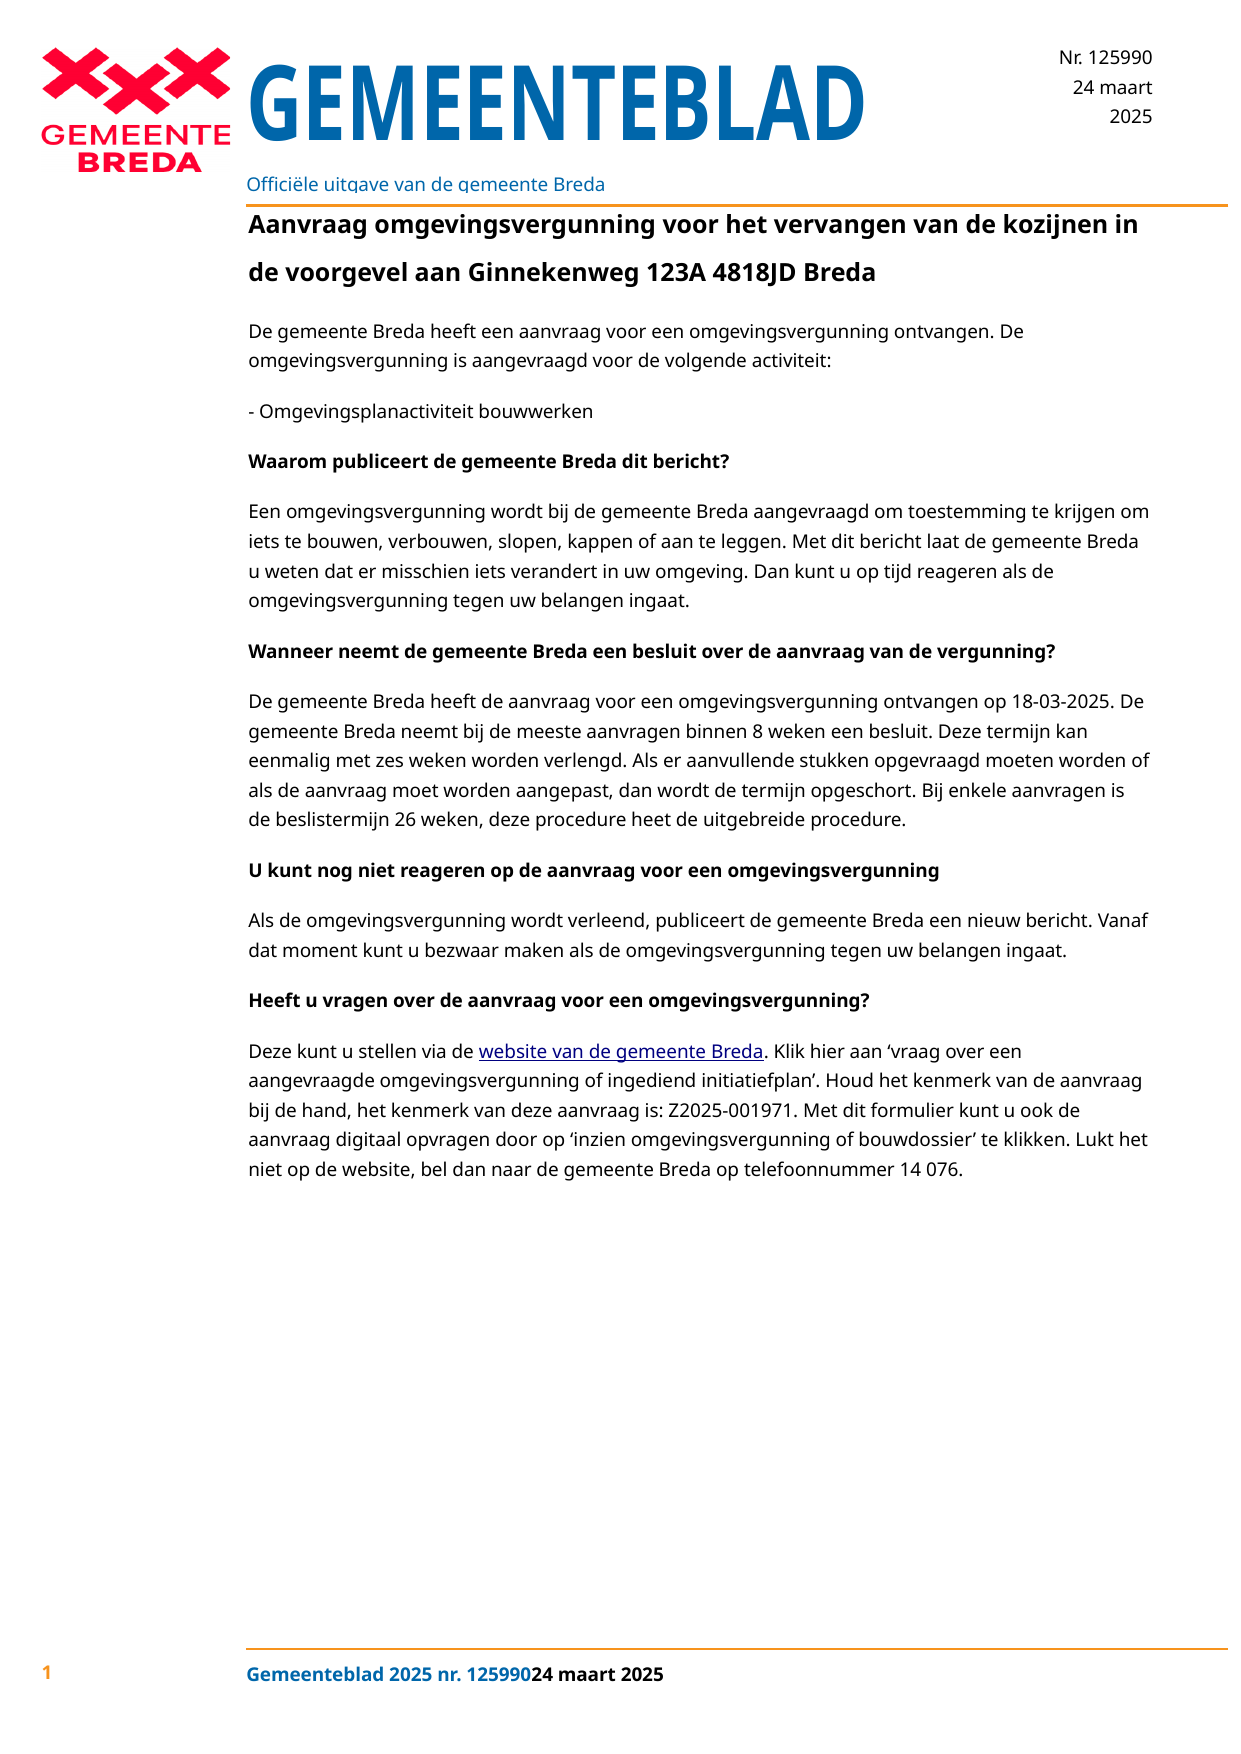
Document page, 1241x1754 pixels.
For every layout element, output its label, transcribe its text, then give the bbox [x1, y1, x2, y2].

text Een omgevingsvergunning wordt bij de gemeente Breda aangevraagd om toestemming te krijgen om iets te bouwen, verbouwen, slopen, kappen of aan te leggen. Met dit bericht laat de gemeente Breda u weten dat er misschien iets verandert in uw omgeving. Dan kunt u op tijd reageren als de omgevingsvergunning tegen uw belangen ingaat. [248, 499, 1152, 613]
text Heeft u vragen over de aanvraag voor een omgevingsvergunning? [248, 987, 1152, 1013]
text De gemeente Breda heeft de aanvraag voor een omgevingsvergunning ontvangen op 18-03-2025. De gemeente Breda neemt bij de meeste aanvragen binnen 8 weken een besluit. Deze termijn kan eenmalig met zes weken worden verlengd. Als er aanvullende stukken opgevraagd moeten worden of als de aanvraag moet worden aangepast, dan wordt de termijn opgeschort. Bij enkele aanvragen is de beslistermijn 26 weken, deze procedure heet de uitgebreide procedure. [248, 688, 1152, 832]
picture [41, 47, 231, 172]
text Als de omgevingsvergunning wordt verleend, publiceert de gemeente Breda een nieuw bericht. Vanaf dat moment kunt u bezwaar maken als de omgevingsvergunning tegen uw belangen ingaat. [248, 907, 1152, 963]
text Wanneer neemt de gemeente Breda een besluit over de aanvraag van de vergunning? [248, 638, 1152, 664]
text De gemeente Breda heeft een aanvraag voor een omgevingsvergunning ontvangen. De omgevingsvergunning is aangevraagd voor de volgende activiteit: [248, 318, 1152, 373]
text Aanvraag omgevingsvergunning voor het vervangen van de kozijnen in de voorgevel aan Ginnekenweg 123A 4818JD Breda [248, 207, 1152, 288]
text Waarom publiceert de gemeente Breda dit bericht? [248, 448, 1152, 474]
text - Omgevingsplanactiviteit bouwwerken [248, 398, 1152, 424]
text Deze kunt u stellen via de website van de gemeente Breda. Klik hier aan ‘vraag over een aangevraagde omgevingsvergunning of ingediend initiatiefplan’. Houd het kenmerk van de aanvraag bij de hand, het kenmerk van deze aanvraag is: Z2025-001971. Met dit formulier kunt u ook de aanvraag digitaal opvragen door op ‘inzien omgevingsvergunning of bouwdossier’ te klikken. Lukt het niet op de website, bel dan naar de gemeente Breda op telefoonnummer 14 076. [248, 1038, 1152, 1182]
text U kunt nog niet reageren op de aanvraag voor een omgevingsvergunning [248, 857, 1152, 883]
